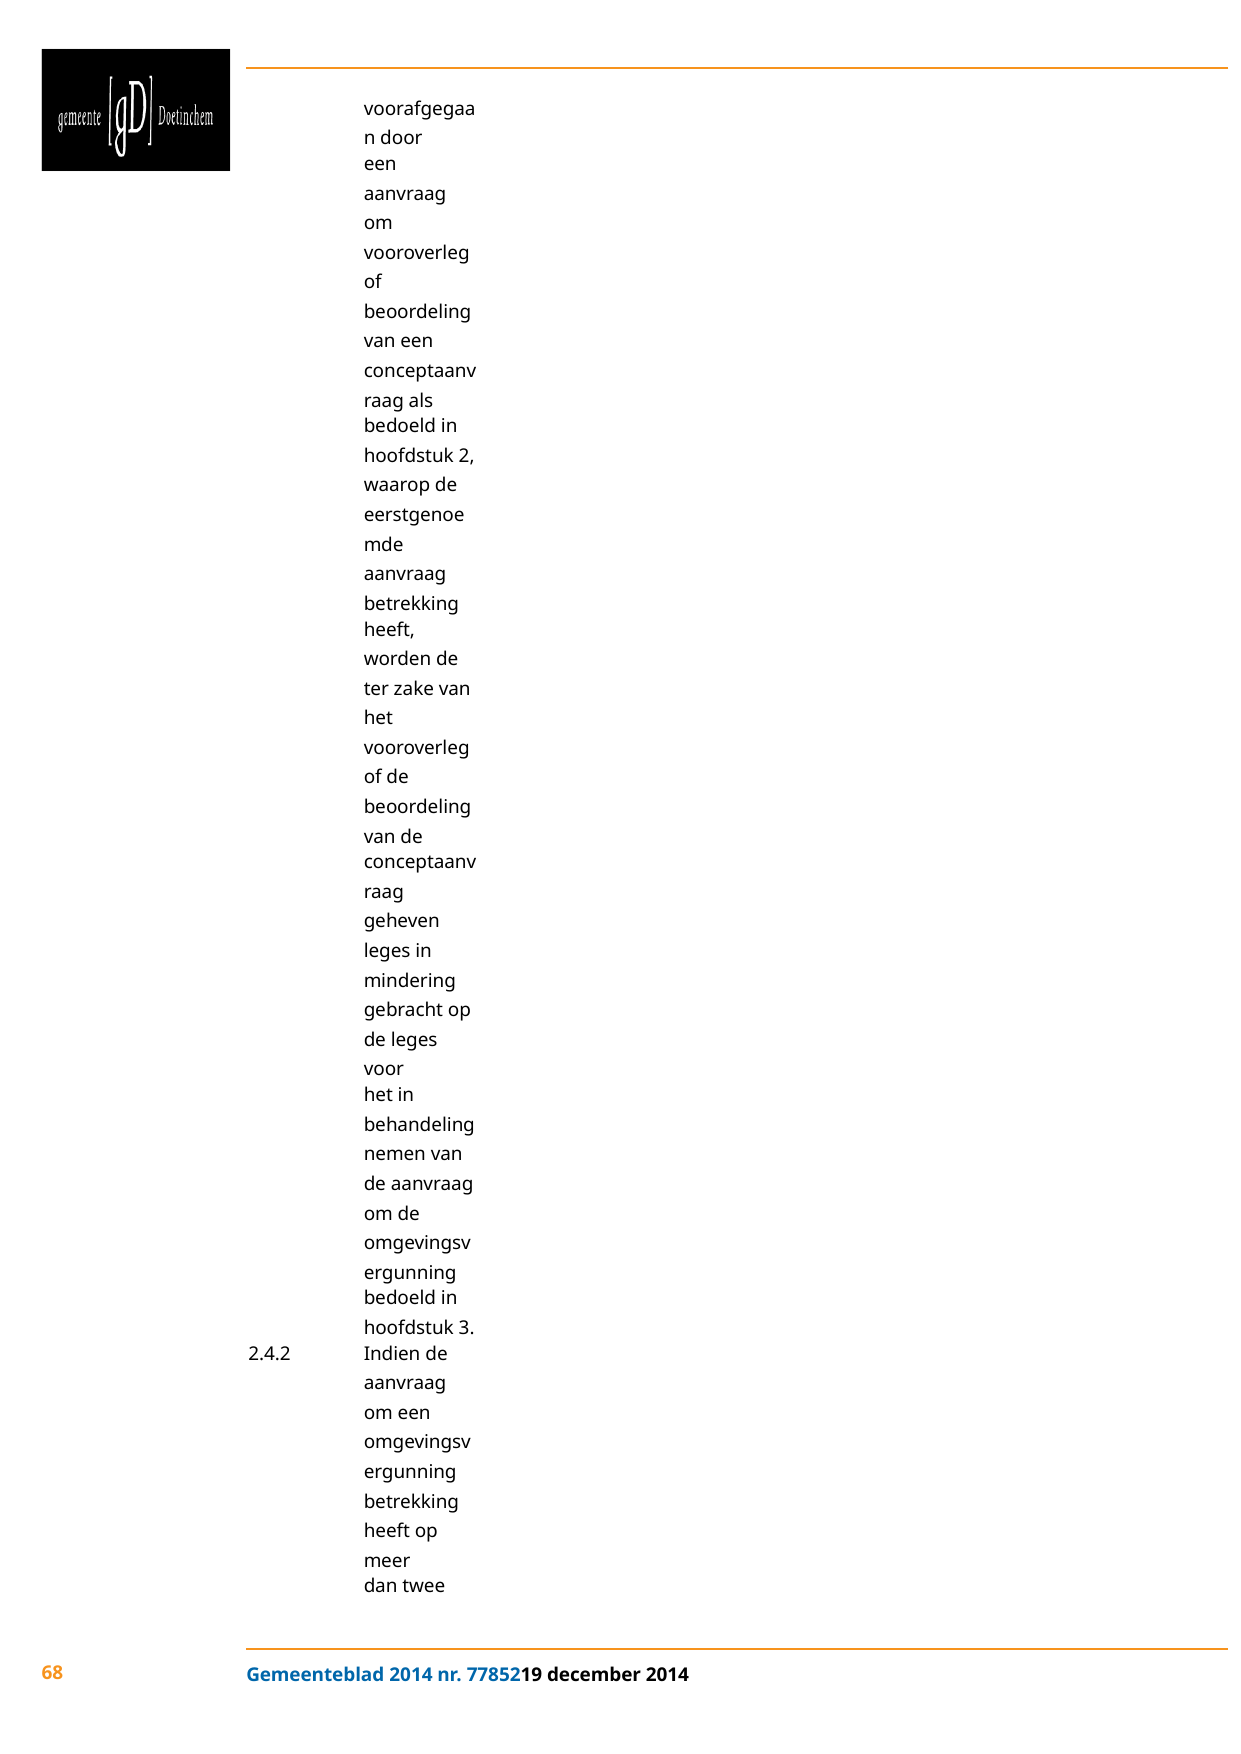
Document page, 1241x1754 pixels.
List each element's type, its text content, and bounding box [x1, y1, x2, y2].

table_cell [248, 413, 363, 616]
table_cell [248, 1081, 363, 1284]
table_cell [248, 1573, 363, 1598]
table_cell [690, 1340, 805, 1573]
table_cell conceptaanvraag geheven leges in mindering gebracht op de leges voor [364, 849, 479, 1081]
table_cell [479, 1573, 690, 1598]
table_cell [805, 1285, 921, 1340]
table_cell [479, 616, 690, 848]
table_cell een aanvraag om vooroverleg of beoordeling van een conceptaanvraag als [364, 150, 479, 412]
table_cell [479, 849, 690, 1081]
table_cell [805, 150, 921, 412]
table_cell bedoeld in hoofdstuk 3. [364, 1285, 479, 1340]
table_cell het in behandeling nemen van de aanvraag om de omgevingsvergunning [364, 1081, 479, 1284]
table_cell [690, 616, 805, 848]
table_cell [479, 1285, 690, 1340]
table_cell [479, 1340, 690, 1573]
table_cell [479, 95, 690, 150]
table_cell [690, 1081, 805, 1284]
picture [41, 47, 231, 172]
table_cell [248, 1285, 363, 1340]
table_cell dan twee [364, 1573, 479, 1598]
table_cell [805, 1081, 921, 1284]
table_cell [479, 150, 690, 412]
table_cell [805, 95, 921, 150]
table_cell [248, 849, 363, 1081]
table_cell [248, 616, 363, 848]
table_cell [690, 849, 805, 1081]
table_cell [921, 1285, 1036, 1340]
table_cell [690, 150, 805, 412]
table_cell [690, 1285, 805, 1340]
table_cell [805, 616, 921, 848]
table_cell [690, 1573, 805, 1598]
table_cell [690, 95, 805, 150]
table_cell heeft, worden de ter zake van het vooroverleg of de beoordeling van de [364, 616, 479, 848]
table_cell bedoeld in hoofdstuk 2, waarop de eerstgenoemde aanvraag betrekking [364, 413, 479, 616]
table_cell [248, 95, 363, 150]
table_cell [479, 1081, 690, 1284]
table_cell [805, 413, 921, 616]
table_cell 2.4.2 [248, 1340, 363, 1573]
table_cell Indien de aanvraag om een omgevingsvergunning betrekking heeft op meer [364, 1340, 479, 1573]
table_cell [805, 849, 921, 1081]
table_cell [479, 413, 690, 616]
table_cell voorafgegaan door [364, 95, 479, 150]
table_cell [690, 413, 805, 616]
table_cell [248, 150, 363, 412]
